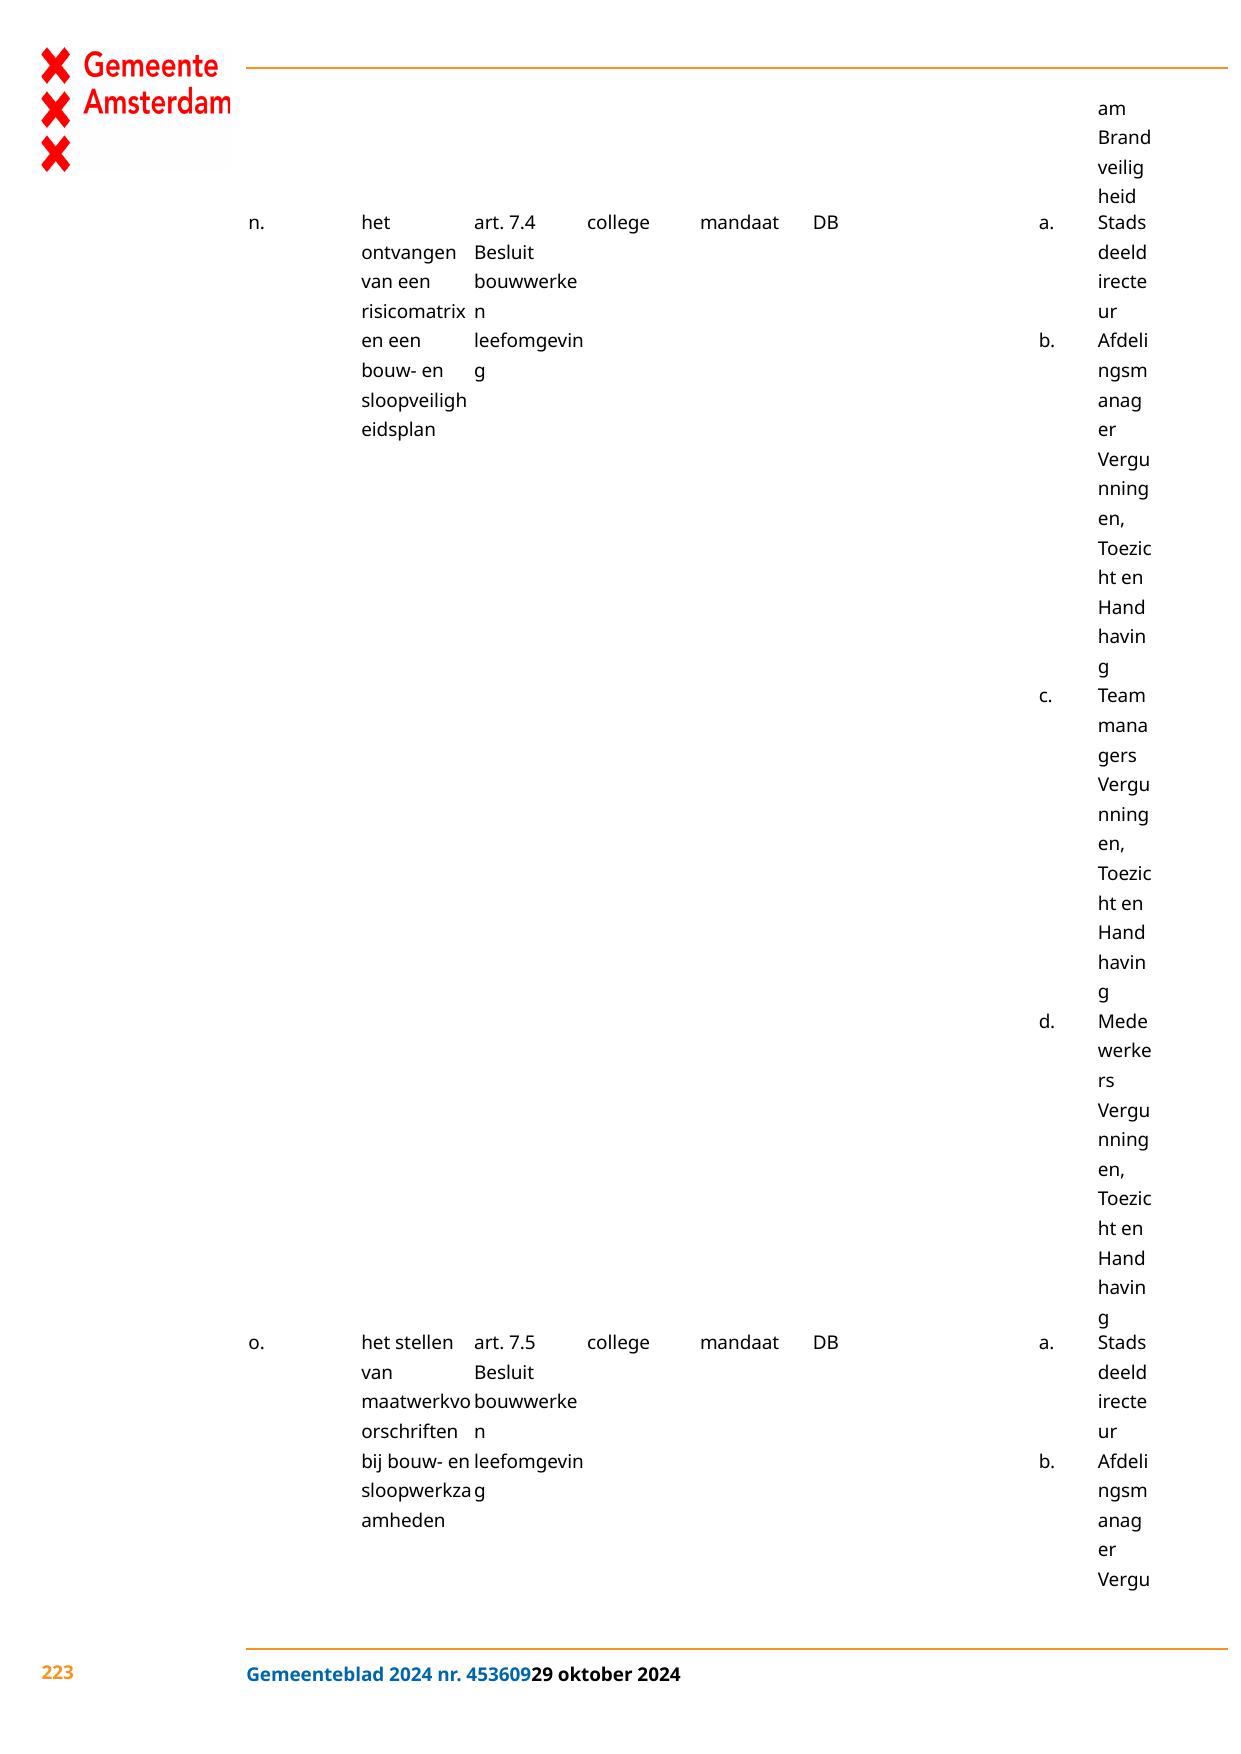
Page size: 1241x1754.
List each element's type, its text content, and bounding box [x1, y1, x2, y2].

table_cell het stellen van maatwerkvoorschriften bij bouw- en sloopwerkzaamheden [361, 1330, 474, 1592]
table_cell [926, 1330, 1038, 1592]
table_cell [474, 95, 587, 209]
table_cell [587, 95, 700, 209]
table_cell [926, 95, 1038, 209]
table_cell o. [248, 1330, 361, 1592]
table_cell [926, 209, 1038, 1329]
picture [41, 47, 231, 172]
table_cell college [587, 209, 700, 1329]
table_cell am Brandveiligheid [1039, 95, 1152, 209]
table_cell mandaat [700, 209, 813, 1329]
table_cell mandaat [700, 1330, 813, 1592]
table_cell [813, 95, 926, 209]
table_cell [248, 95, 361, 209]
table_cell n. [248, 209, 361, 1329]
table_cell Stadsdeeldirecteur Afdelingsmanager Vergu [1039, 1330, 1152, 1592]
table_cell DB [813, 209, 926, 1329]
table_cell college [587, 1330, 700, 1592]
table_cell Stadsdeeldirecteur Afdelingsmanager Vergunningen, Toezicht en Handhaving Teammanagers Vergunningen, Toezicht en Handhaving Medewerkers Vergunningen, Toezicht en Handhaving [1039, 209, 1152, 1329]
table_cell art. 7.4 Besluit bouwwerken leefomgeving [474, 209, 587, 1329]
table_cell [361, 95, 474, 209]
table_cell DB [813, 1330, 926, 1592]
table_cell [700, 95, 813, 209]
table_cell art. 7.5 Besluit bouwwerken leefomgeving [474, 1330, 587, 1592]
table_cell het ontvangen van een risicomatrix en een bouw- en sloopveiligheidsplan [361, 209, 474, 1329]
